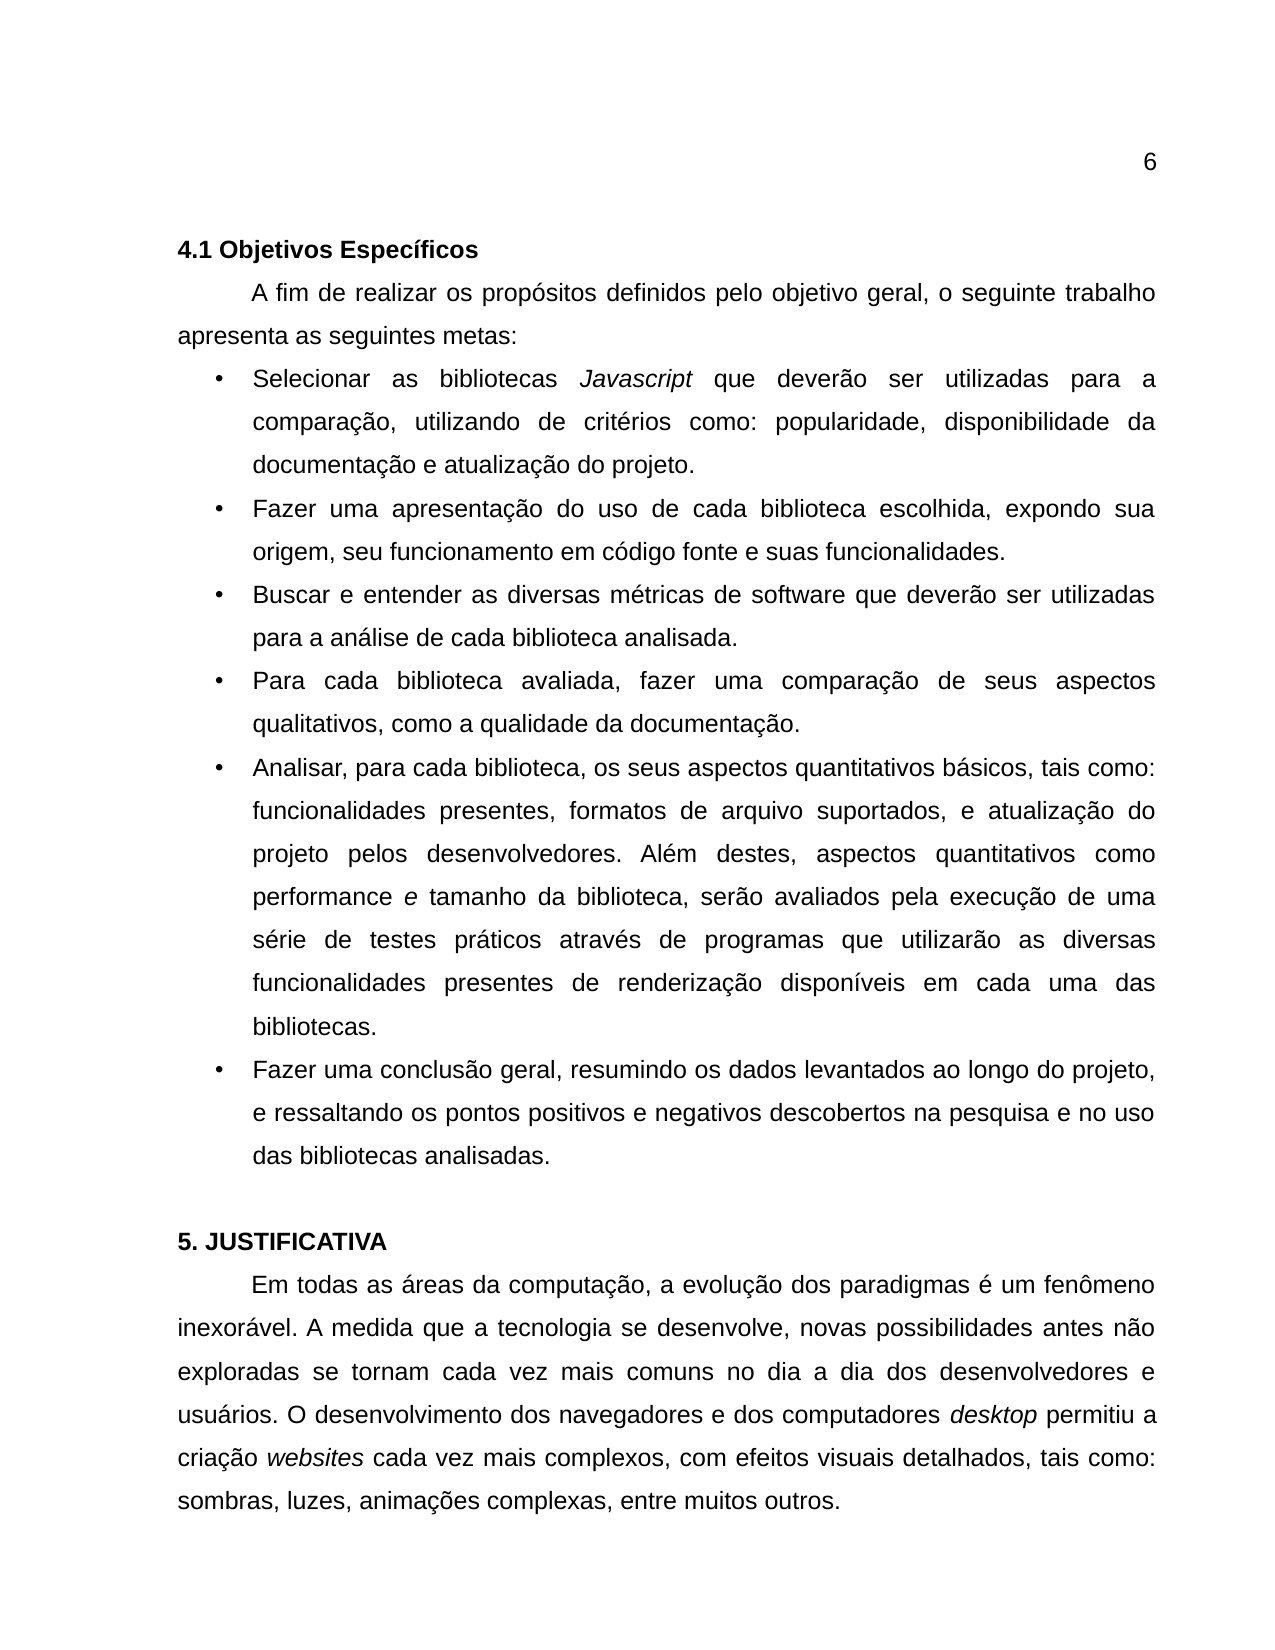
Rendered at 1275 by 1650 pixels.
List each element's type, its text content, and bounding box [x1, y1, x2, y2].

subtitle 4.1 Objetivos Específicos [177, 235, 1157, 263]
list Para cada biblioteca avaliada, fazer uma comparação de seus aspectos qualitativos, como a qualidade da documentação. [215, 666, 1157, 738]
list Buscar e entender as diversas métricas de software que deverão ser utilizadas para a análise de cada biblioteca analisada. [215, 580, 1157, 652]
list Selecionar as bibliotecas Javascript que deverão ser utilizadas para a comparação, utilizando de critérios como: popularidade, disponibilidade da documentação e atualização do projeto. [215, 364, 1157, 479]
subtitle 5. JUSTIFICATIVA [177, 1227, 1157, 1256]
list Fazer uma apresentação do uso de cada biblioteca escolhida, expondo sua origem, seu funcionamento em código fonte e suas funcionalidades. [215, 493, 1157, 566]
text Em todas as áreas da computação, a evolução dos paradigmas é um fenômeno inexorável. A medida que a tecnologia se desenvolve, novas possibilidades antes não exploradas se tornam cada vez mais comuns no dia a dia dos desenvolvedores e usuários. O desenvolvimento dos navegadores e dos computadores desktop permitiu a criação websites cada vez mais complexos, com efeitos visuais detalhados, tais como: sombras, luzes, animações complexas, entre muitos outros. [177, 1270, 1157, 1515]
list Analisar, para cada biblioteca, os seus aspectos quantitativos básicos, tais como: funcionalidades presentes, formatos de arquivo suportados, e atualização do projeto pelos desenvolvedores. Além destes, aspectos quantitativos como performance e tamanho da biblioteca, serão avaliados pela execução de uma série de testes práticos através de programas que utilizarão as diversas funcionalidades presentes de renderização disponíveis em cada uma das bibliotecas. [215, 753, 1157, 1040]
text A fim de realizar os propósitos definidos pelo objetivo geral, o seguinte trabalho apresenta as seguintes metas: [177, 278, 1157, 350]
list Fazer uma conclusão geral, resumindo os dados levantados ao longo do projeto, e ressaltando os pontos positivos e negativos descobertos na pesquisa e no uso das bibliotecas analisadas. [215, 1054, 1157, 1170]
